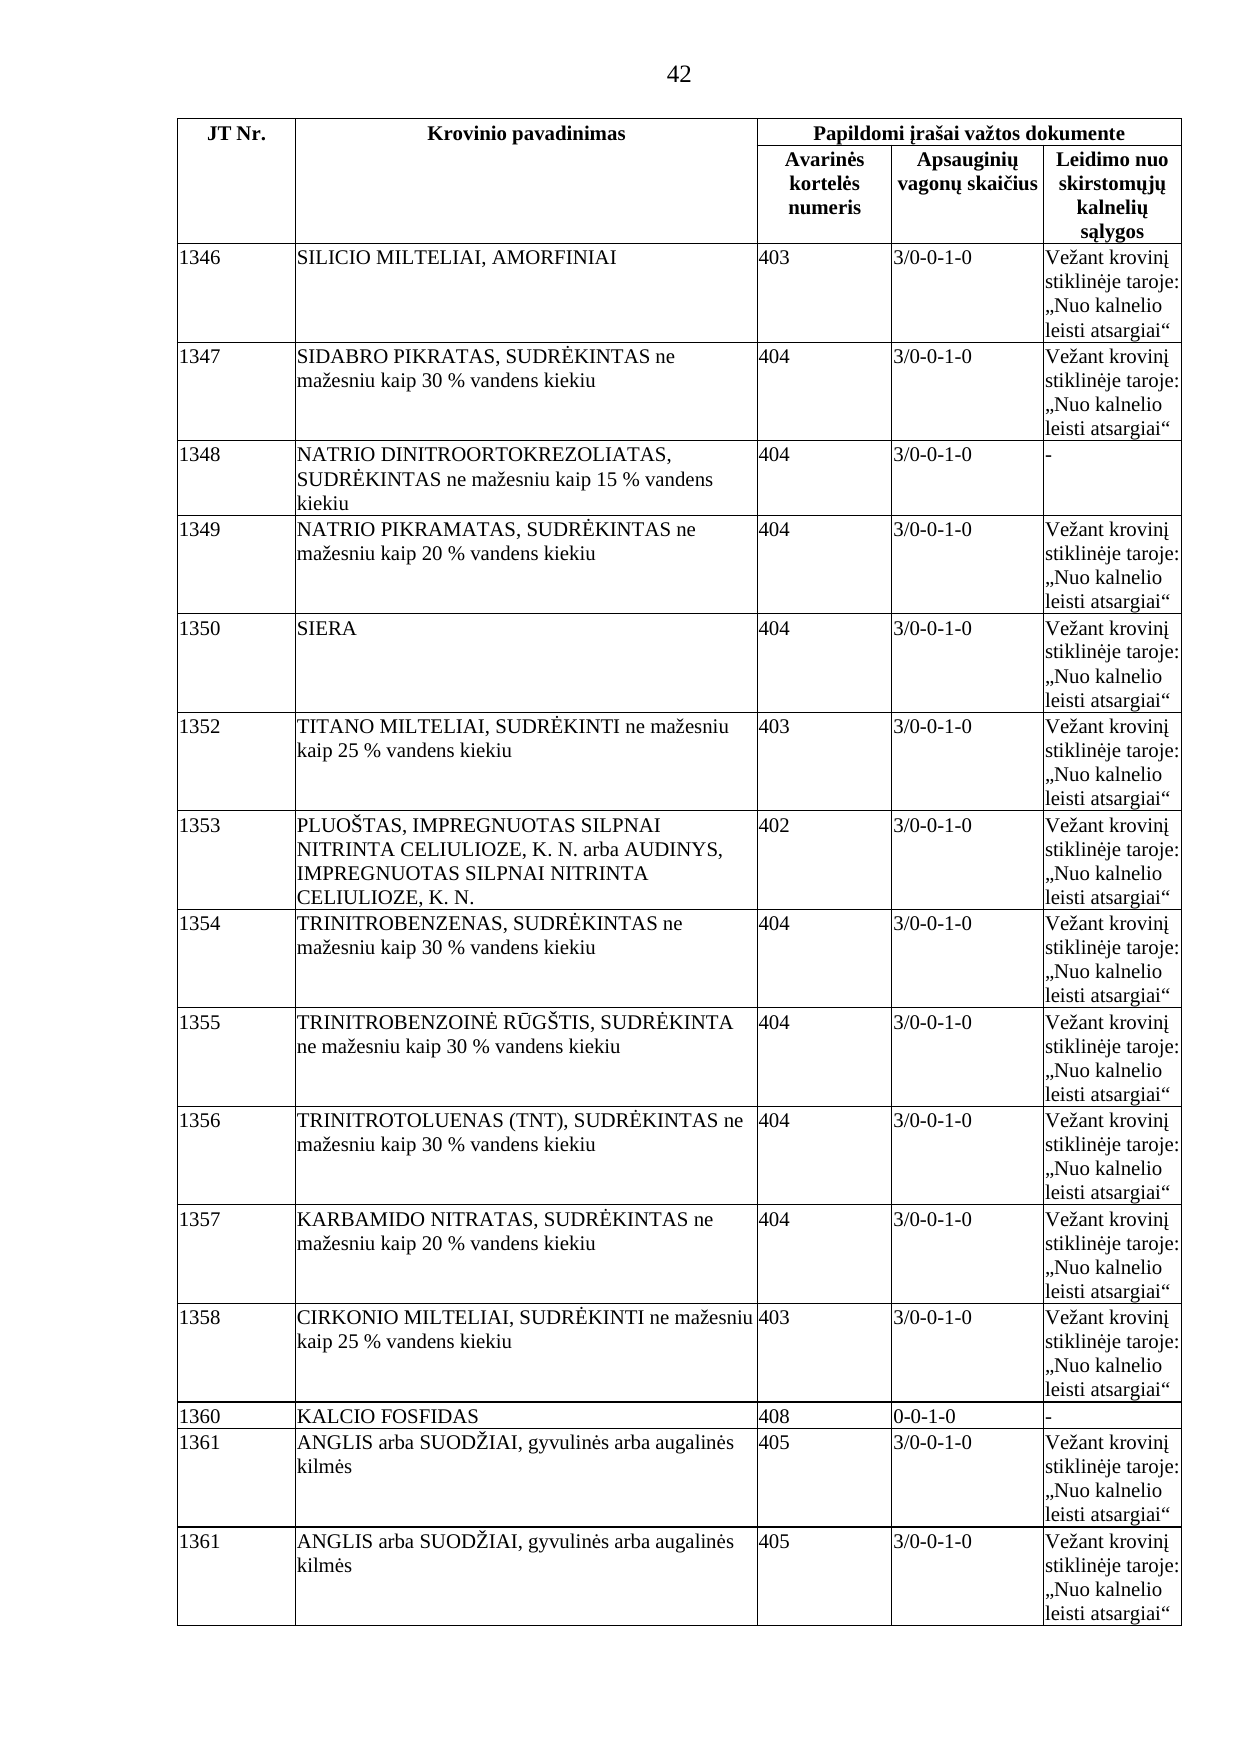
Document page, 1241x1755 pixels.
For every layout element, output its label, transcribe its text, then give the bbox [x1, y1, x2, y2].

table_cell 404 [758, 1107, 891, 1204]
table_cell 1361 [178, 1429, 295, 1526]
table_cell Vežant krovinį stiklinėje taroje: „Nuo kalnelio leisti atsargiai“ [1044, 516, 1181, 613]
table_cell Vežant krovinį stiklinėje taroje: „Nuo kalnelio leisti atsargiai“ [1044, 1429, 1181, 1526]
table_cell 403 [758, 1304, 891, 1401]
table_cell 3/0-0-1-0 [892, 614, 1043, 712]
table_cell Avarinės kortelės numeris [758, 146, 891, 243]
table_cell 3/0-0-1-0 [892, 441, 1043, 514]
table_cell SIDABRO PIKRATAS, SUDRĖKINTAS ne mažesniu kaip 30 % vandens kiekiu [296, 343, 757, 440]
table_cell ANGLIS arba SUODŽIAI, gyvulinės arba augalinės kilmės [296, 1429, 757, 1526]
table_cell Vežant krovinį stiklinėje taroje: „Nuo kalnelio leisti atsargiai“ [1044, 1304, 1181, 1401]
table_cell 1347 [178, 343, 295, 440]
table_cell PLUOŠTAS, IMPREGNUOTAS SILPNAI NITRINTA CELIULIOZE, K. N. arba AUDINYS, IMPREGNUOTAS SILPNAI NITRINTA CELIULIOZE, K. N. [296, 811, 757, 909]
table_cell TITANO MILTELIAI, SUDRĖKINTI ne mažesniu kaip 25 % vandens kiekiu [296, 713, 757, 810]
table_cell 404 [758, 1205, 891, 1303]
table_cell 405 [758, 1528, 891, 1625]
table_cell 3/0-0-1-0 [892, 713, 1043, 810]
table_cell Vežant krovinį stiklinėje taroje: „Nuo kalnelio leisti atsargiai“ [1044, 713, 1181, 810]
table_header JT Nr. [178, 119, 295, 243]
table_cell TRINITROTOLUENAS (TNT), SUDRĖKINTAS ne mažesniu kaip 30 % vandens kiekiu [296, 1107, 757, 1204]
table_header Krovinio pavadinimas [296, 119, 757, 243]
table_cell Vežant krovinį stiklinėje taroje: „Nuo kalnelio leisti atsargiai“ [1044, 614, 1181, 712]
table_cell 1350 [178, 614, 295, 712]
table_cell 404 [758, 516, 891, 613]
table_cell 3/0-0-1-0 [892, 343, 1043, 440]
table_cell 3/0-0-1-0 [892, 1429, 1043, 1526]
table_cell 1360 [178, 1403, 295, 1428]
table_cell ANGLIS arba SUODŽIAI, gyvulinės arba augalinės kilmės [296, 1528, 757, 1625]
table_cell 1356 [178, 1107, 295, 1204]
table_cell 1357 [178, 1205, 295, 1303]
table_cell 3/0-0-1-0 [892, 910, 1043, 1007]
table_cell 1354 [178, 910, 295, 1007]
table_cell 3/0-0-1-0 [892, 1528, 1043, 1625]
table_cell CIRKONIO MILTELIAI, SUDRĖKINTI ne mažesniu kaip 25 % vandens kiekiu [296, 1304, 757, 1401]
table_cell 1346 [178, 244, 295, 342]
table_cell 3/0-0-1-0 [892, 1107, 1043, 1204]
table_cell 405 [758, 1429, 891, 1526]
table_cell 1358 [178, 1304, 295, 1401]
table_cell SILICIO MILTELIAI, AMORFINIAI [296, 244, 757, 342]
table_cell 408 [758, 1403, 891, 1428]
table_cell Vežant krovinį stiklinėje taroje: „Nuo kalnelio leisti atsargiai“ [1044, 910, 1181, 1007]
table_header Papildomi įrašai važtos dokumente [758, 119, 1181, 144]
table_cell - [1044, 441, 1181, 514]
table_cell TRINITROBENZENAS, SUDRĖKINTAS ne mažesniu kaip 30 % vandens kiekiu [296, 910, 757, 1007]
table_cell 404 [758, 441, 891, 514]
table_cell - [1044, 1403, 1181, 1428]
table_cell 404 [758, 343, 891, 440]
table_cell KARBAMIDO NITRATAS, SUDRĖKINTAS ne mažesniu kaip 20 % vandens kiekiu [296, 1205, 757, 1303]
table_cell 1355 [178, 1008, 295, 1106]
table_cell Vežant krovinį stiklinėje taroje: „Nuo kalnelio leisti atsargiai“ [1044, 1008, 1181, 1106]
table_cell 3/0-0-1-0 [892, 516, 1043, 613]
table_cell 1361 [178, 1528, 295, 1625]
table_cell NATRIO PIKRAMATAS, SUDRĖKINTAS ne mažesniu kaip 20 % vandens kiekiu [296, 516, 757, 613]
table_cell SIERA [296, 614, 757, 712]
table_cell 1352 [178, 713, 295, 810]
table_cell KALCIO FOSFIDAS [296, 1403, 757, 1428]
table_cell 3/0-0-1-0 [892, 1205, 1043, 1303]
table_cell 0-0-1-0 [892, 1403, 1043, 1428]
table_cell Vežant krovinį stiklinėje taroje: „Nuo kalnelio leisti atsargiai“ [1044, 811, 1181, 909]
table_cell Vežant krovinį stiklinėje taroje: „Nuo kalnelio leisti atsargiai“ [1044, 343, 1181, 440]
table_cell 3/0-0-1-0 [892, 1304, 1043, 1401]
table_cell 1349 [178, 516, 295, 613]
table_cell 1353 [178, 811, 295, 909]
table_cell Vežant krovinį stiklinėje taroje: „Nuo kalnelio leisti atsargiai“ [1044, 1528, 1181, 1625]
table_cell 3/0-0-1-0 [892, 811, 1043, 909]
table_cell Vežant krovinį stiklinėje taroje: „Nuo kalnelio leisti atsargiai“ [1044, 244, 1181, 342]
table_cell 404 [758, 1008, 891, 1106]
table_cell 403 [758, 244, 891, 342]
table_cell TRINITROBENZOINĖ RŪGŠTIS, SUDRĖKINTA ne mažesniu kaip 30 % vandens kiekiu [296, 1008, 757, 1106]
table_cell Leidimo nuo skirstomųjų kalnelių sąlygos [1044, 146, 1181, 243]
table_cell 1348 [178, 441, 295, 514]
table_cell 404 [758, 910, 891, 1007]
table_cell Apsauginių vagonų skaičius [892, 146, 1043, 243]
table_cell 402 [758, 811, 891, 909]
table_cell 3/0-0-1-0 [892, 244, 1043, 342]
table_cell 404 [758, 614, 891, 712]
table_cell NATRIO DINITROORTOKREZOLIATAS, SUDRĖKINTAS ne mažesniu kaip 15 % vandens kiekiu [296, 441, 757, 514]
table_cell Vežant krovinį stiklinėje taroje: „Nuo kalnelio leisti atsargiai“ [1044, 1107, 1181, 1204]
table_cell 403 [758, 713, 891, 810]
table_cell Vežant krovinį stiklinėje taroje: „Nuo kalnelio leisti atsargiai“ [1044, 1205, 1181, 1303]
table_cell 3/0-0-1-0 [892, 1008, 1043, 1106]
